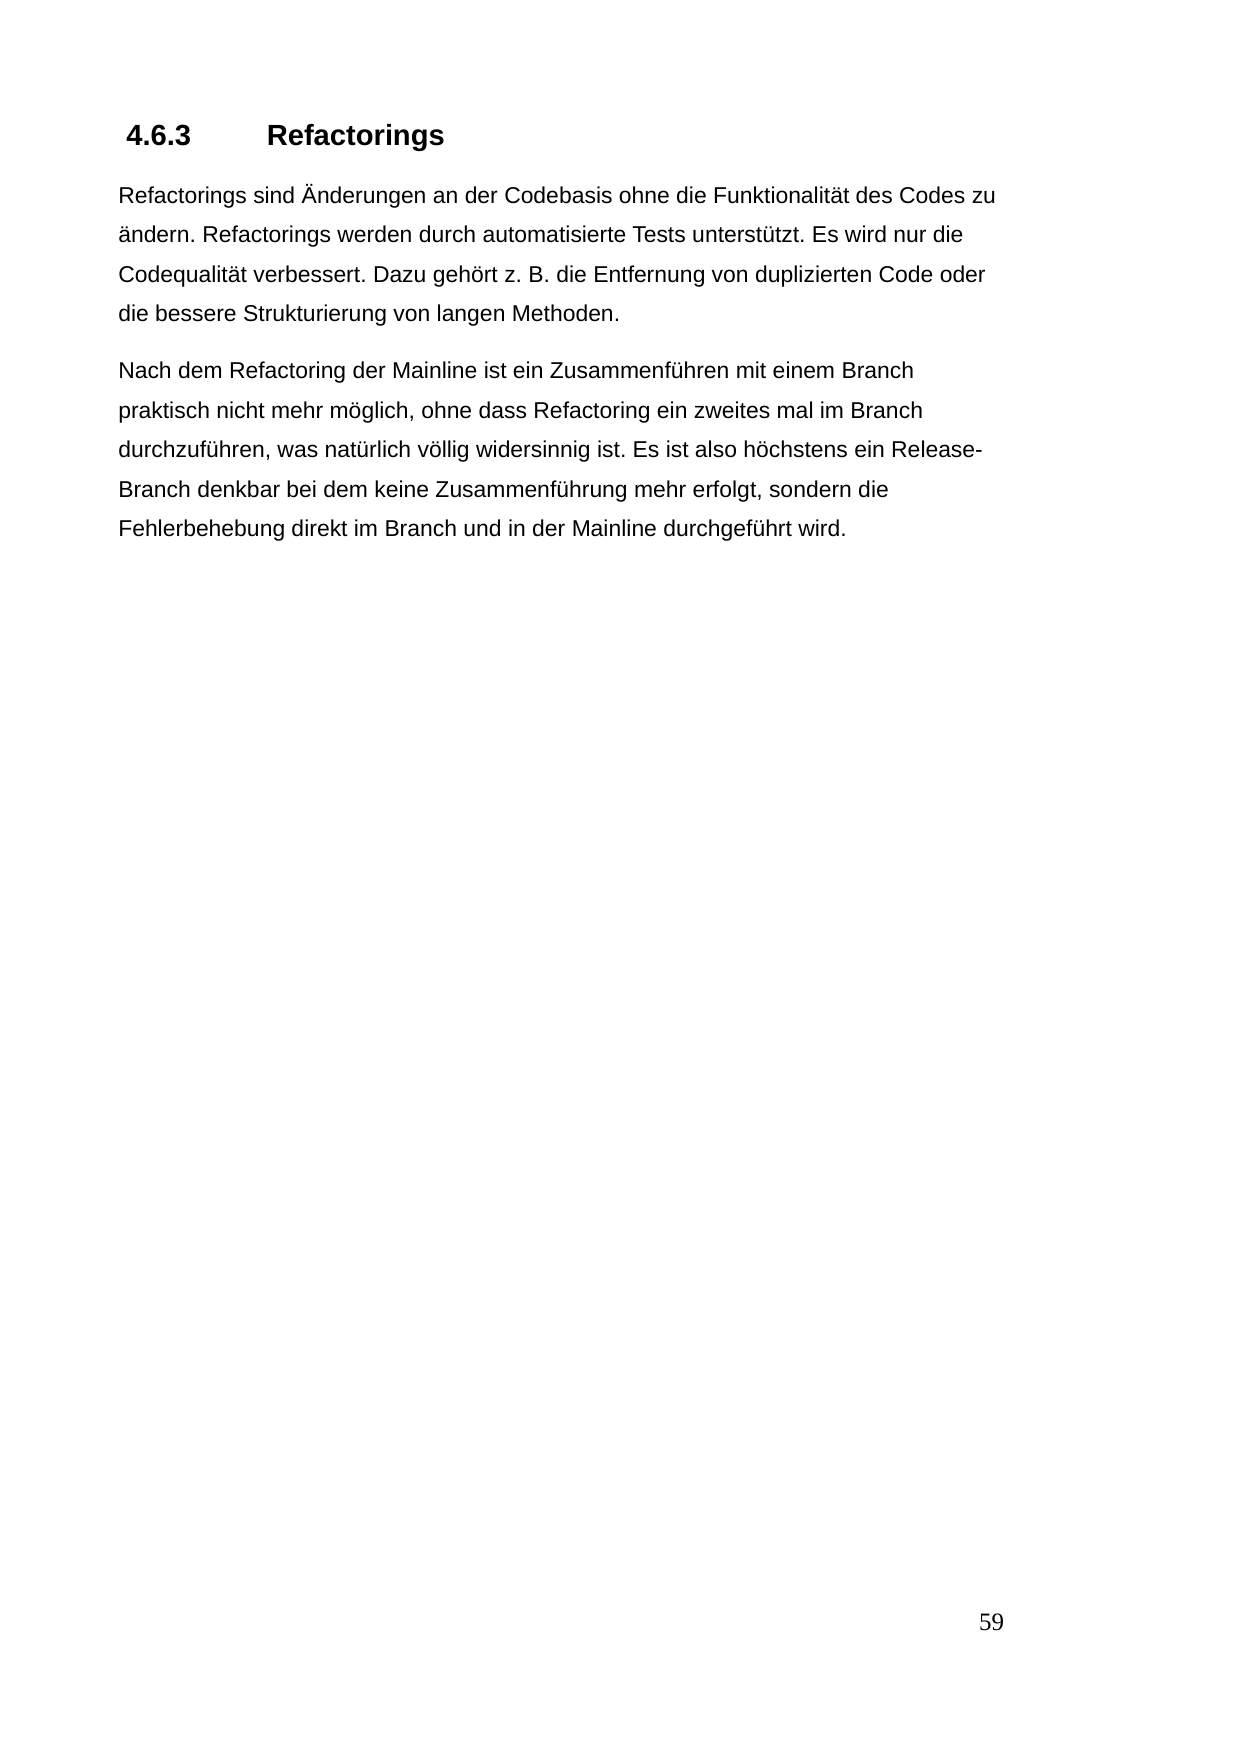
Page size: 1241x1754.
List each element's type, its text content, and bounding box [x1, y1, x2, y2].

text Nach dem Refactoring der Mainline ist ein Zusammenführen mit einem Branch praktisch nicht mehr möglich, ohne dass Refactoring ein zweites mal im Branch durchzuführen, was natürlich völlig widersinnig ist. Es ist also höchstens ein Release-Branch denkbar bei dem keine Zusammenführung mehr erfolgt, sondern die Fehlerbehebung direkt im Branch und in der Mainline durchgeführt wird. [118, 357, 1004, 542]
subtitle Refactorings [118, 118, 1004, 152]
text Refactorings sind Änderungen an der Codebasis ohne die Funktionalität des Codes zu ändern. Refactorings werden durch automatisierte Tests unterstützt. Es wird nur die Codequalität verbessert. Dazu gehört z. B. die Entfernung von duplizierten Code oder die bessere Strukturierung von langen Methoden. [118, 182, 1004, 327]
